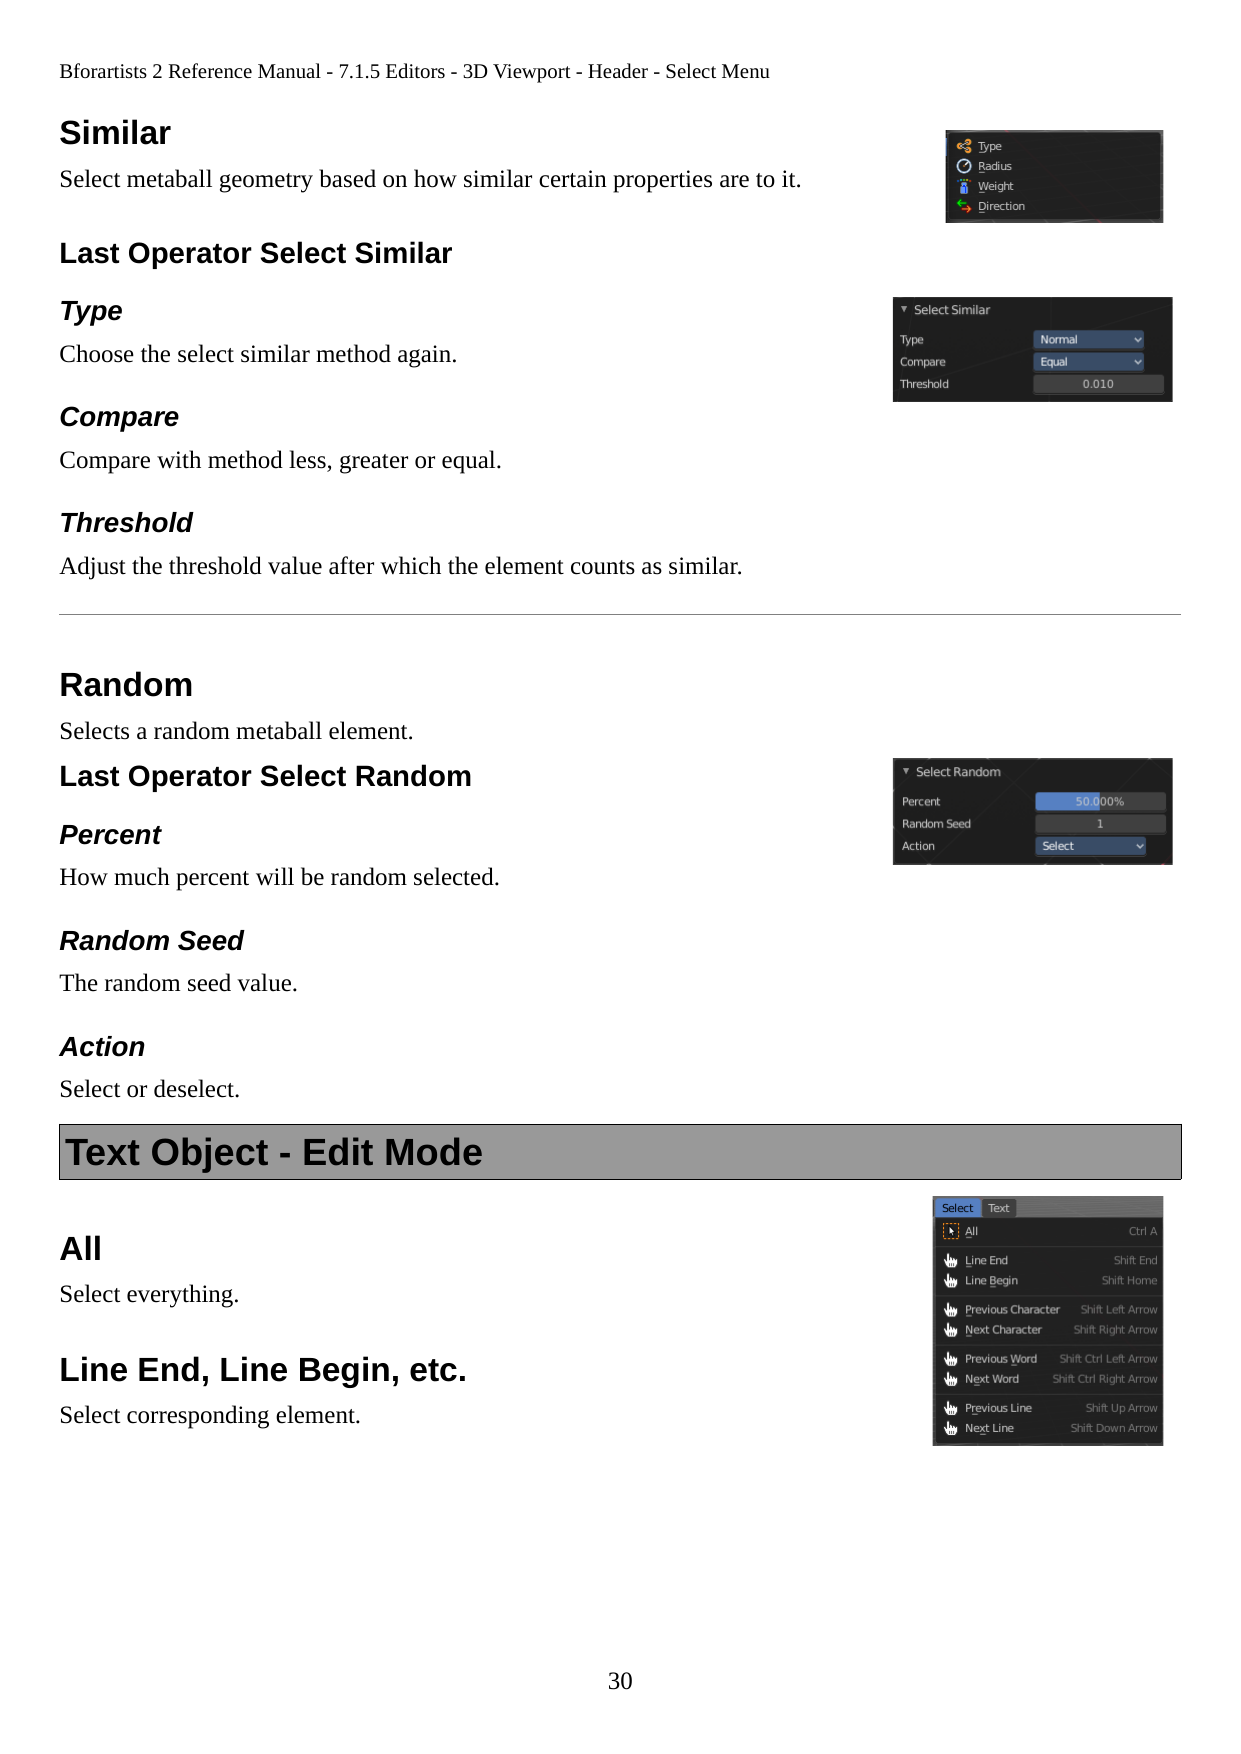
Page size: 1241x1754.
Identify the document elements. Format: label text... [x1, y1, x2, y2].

text Adjust the threshold value after which the element counts as similar. [59, 551, 1181, 579]
picture [892, 297, 1173, 402]
subtitle Random Seed [59, 924, 1181, 956]
subtitle [1164, 1349, 1181, 1388]
table_header Text Object - Edit Mode [60, 1125, 1181, 1179]
subtitle Type [59, 294, 1181, 326]
subtitle All [59, 1228, 932, 1267]
picture [932, 1196, 1164, 1446]
subtitle [1164, 1228, 1181, 1267]
text Select or deselect. [59, 1074, 1181, 1103]
subtitle Compare [59, 401, 1181, 432]
picture [945, 130, 1164, 223]
text Compare with method less, greater or equal. [59, 445, 1181, 474]
text How much percent will be random selected. [59, 862, 1181, 891]
text Select everything. [59, 1279, 932, 1308]
text Select metaball geometry based on how similar certain properties are to it. [59, 164, 945, 192]
subtitle Similar [59, 113, 1181, 151]
text Select corresponding element. [59, 1401, 932, 1429]
text Choose the select similar method again. [59, 339, 892, 368]
subtitle Random [59, 665, 1181, 703]
subtitle Line End, Line Begin, etc. [59, 1349, 932, 1388]
text The random seed value. [59, 968, 1181, 997]
text Selects a random metaball element. [59, 716, 1181, 745]
picture [892, 758, 1173, 865]
text [1164, 1279, 1181, 1308]
subtitle Last Operator Select Similar [59, 236, 1181, 269]
subtitle Action [59, 1030, 1181, 1062]
subtitle [1173, 818, 1181, 850]
subtitle Threshold [59, 506, 1181, 538]
subtitle Percent [59, 818, 892, 850]
subtitle Last Operator Select Random [59, 759, 892, 793]
